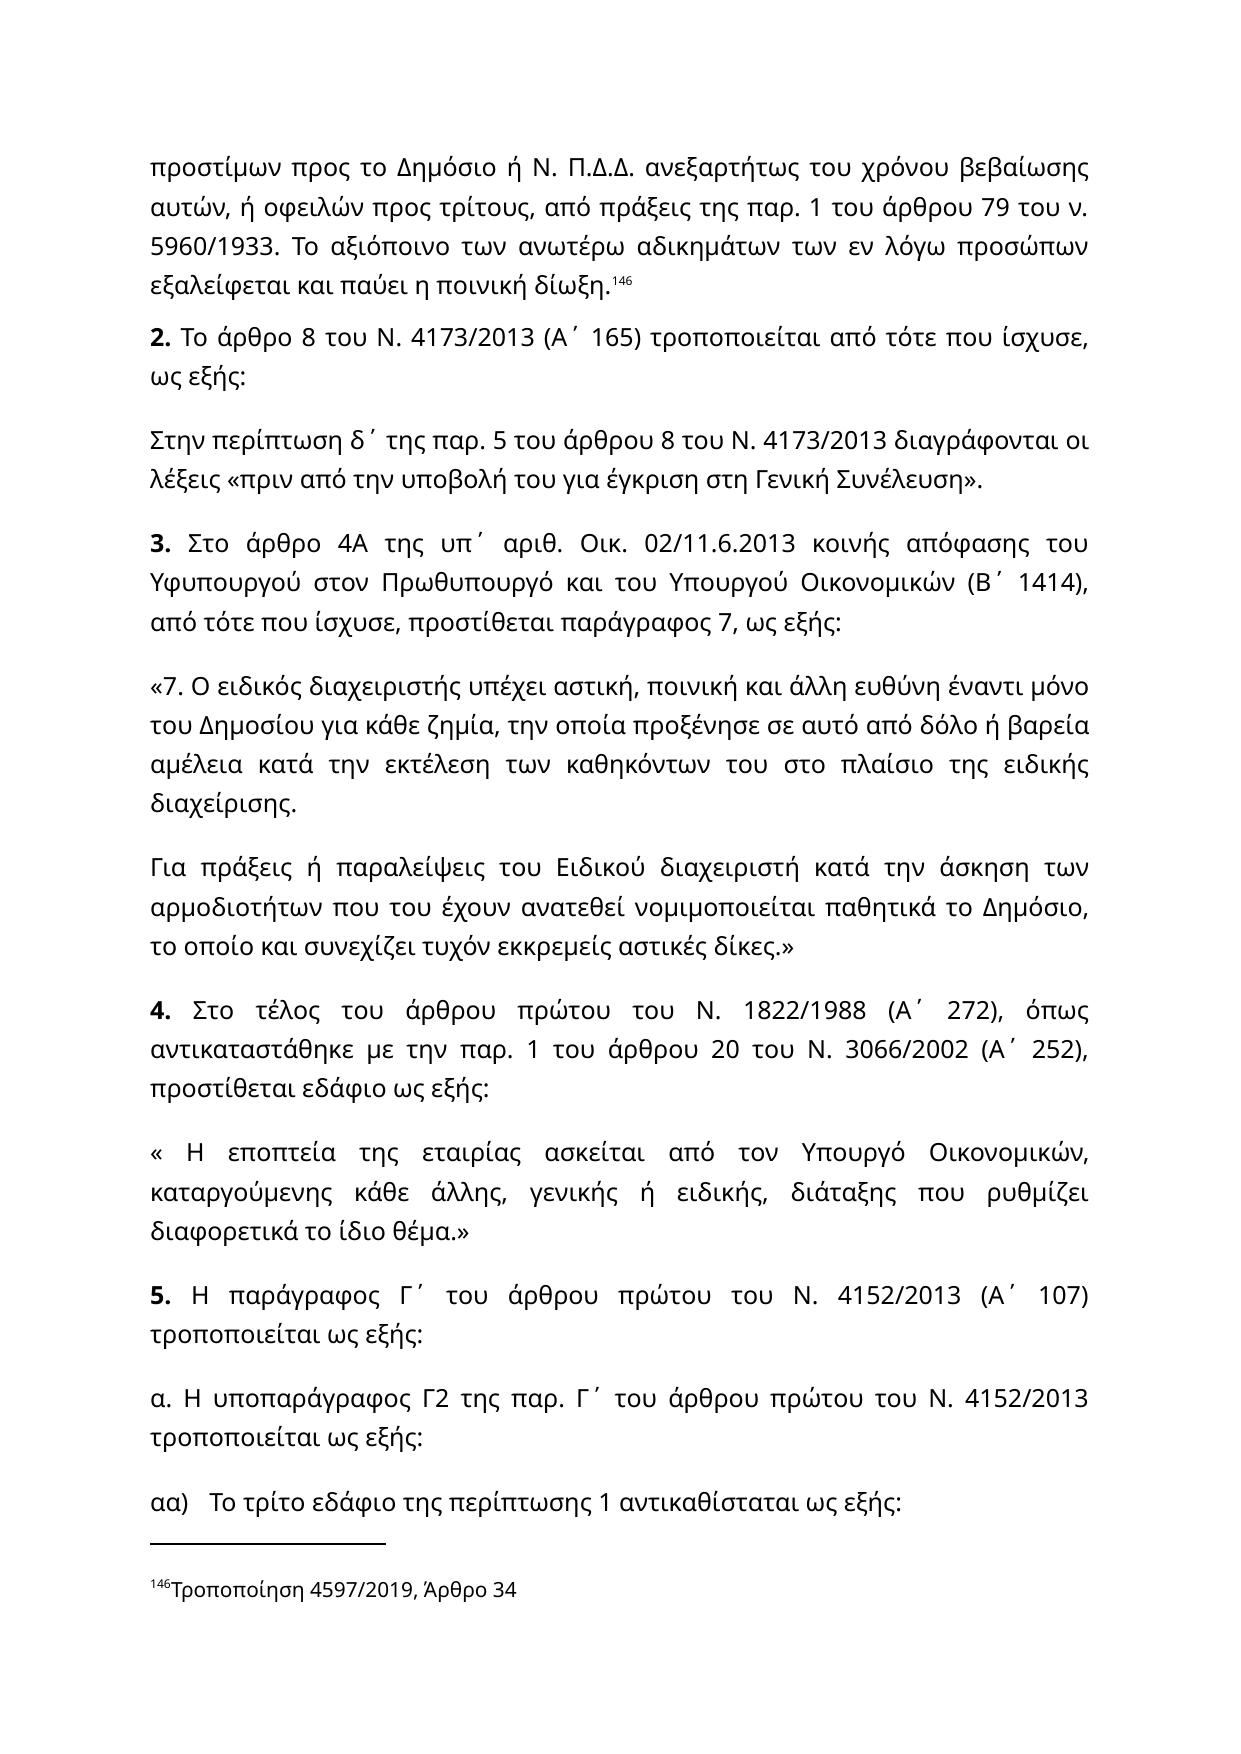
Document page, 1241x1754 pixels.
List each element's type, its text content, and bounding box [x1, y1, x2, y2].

text προστίμων προς το Δημόσιο ή Ν. Π.Δ.Δ. ανεξαρτήτως του χρόνου βεβαίωσης αυτών, ή οφειλών προς τρίτους, από πράξεις της παρ. 1 του άρθρου 79 του ν. 5960/1933. Το αξιόποινο των ανωτέρω αδικημάτων των εν λόγω προσώπων εξαλείφεται και παύει η ποινική δίωξη. [150, 150, 1090, 302]
text Για πράξεις ή παραλείψεις του Ειδικού διαχειριστή κατά την άσκηση των αρμοδιοτήτων που του έχουν ανατεθεί νομιμοποιείται παθητικά το Δημόσιο, το οποίο και συνεχίζει τυχόν εκκρεμείς αστικές δίκες.» [150, 850, 1090, 962]
text 2. Το άρθρο 8 του Ν. 4173/2013 (Α΄ 165) τροποποιείται από τότε που ίσχυσε, ως εξής: [150, 319, 1090, 392]
text α. Η υποπαράγραφος Γ2 της παρ. Γ΄ του άρθρου πρώτου του Ν. 4152/2013 τροποποιείται ως εξής: [150, 1381, 1090, 1454]
text 3. Στο άρθρο 4Α της υπ΄ αριθ. Οικ. 02/11.6.2013 κοινής απόφασης του Υφυπουργού στον Πρωθυπουργό και του Υπουργού Οικονομικών (Β΄ 1414), από τότε που ίσχυσε, προστίθεται παράγραφος 7, ως εξής: [150, 526, 1090, 638]
text «7. Ο ειδικός διαχειριστής υπέχει αστική, ποινική και άλλη ευθύνη έναντι μόνο του Δημοσίου για κάθε ζημία, την οποία προξένησε σε αυτό από δόλο ή βαρεία αμέλεια κατά την εκτέλεση των καθηκόντων του στο πλαίσιο της ειδικής διαχείρισης. [150, 668, 1090, 820]
text Τροποποίηση 4597/2019, Άρθρο 34 [150, 1576, 1090, 1604]
text 4. Στο τέλος του άρθρου πρώτου του Ν. 1822/1988 (Α΄ 272), όπως αντικαταστάθηκε με την παρ. 1 του άρθρου 20 του Ν. 3066/2002 (Α΄ 252), προστίθεται εδάφιο ως εξής: [150, 992, 1090, 1105]
text 5. Η παράγραφος Γ΄ του άρθρου πρώτου του Ν. 4152/2013 (Α΄ 107) τροποποιείται ως εξής: [150, 1277, 1090, 1351]
list αα) Το τρίτο εδάφιο της περίπτωσης 1 αντικαθίσταται ως εξής: [150, 1484, 1090, 1518]
text « Η εποπτεία της εταιρίας ασκείται από τον Υπουργό Οικονομικών, καταργούμενης κάθε άλλης, γενικής ή ειδικής, διάταξης που ρυθμίζει διαφορετικά το ίδιο θέμα.» [150, 1135, 1090, 1247]
text Στην περίπτωση δ΄ της παρ. 5 του άρθρου 8 του Ν. 4173/2013 διαγράφονται οι λέξεις «πριν από την υποβολή του για έγκριση στη Γενική Συνέλευση». [150, 422, 1090, 496]
